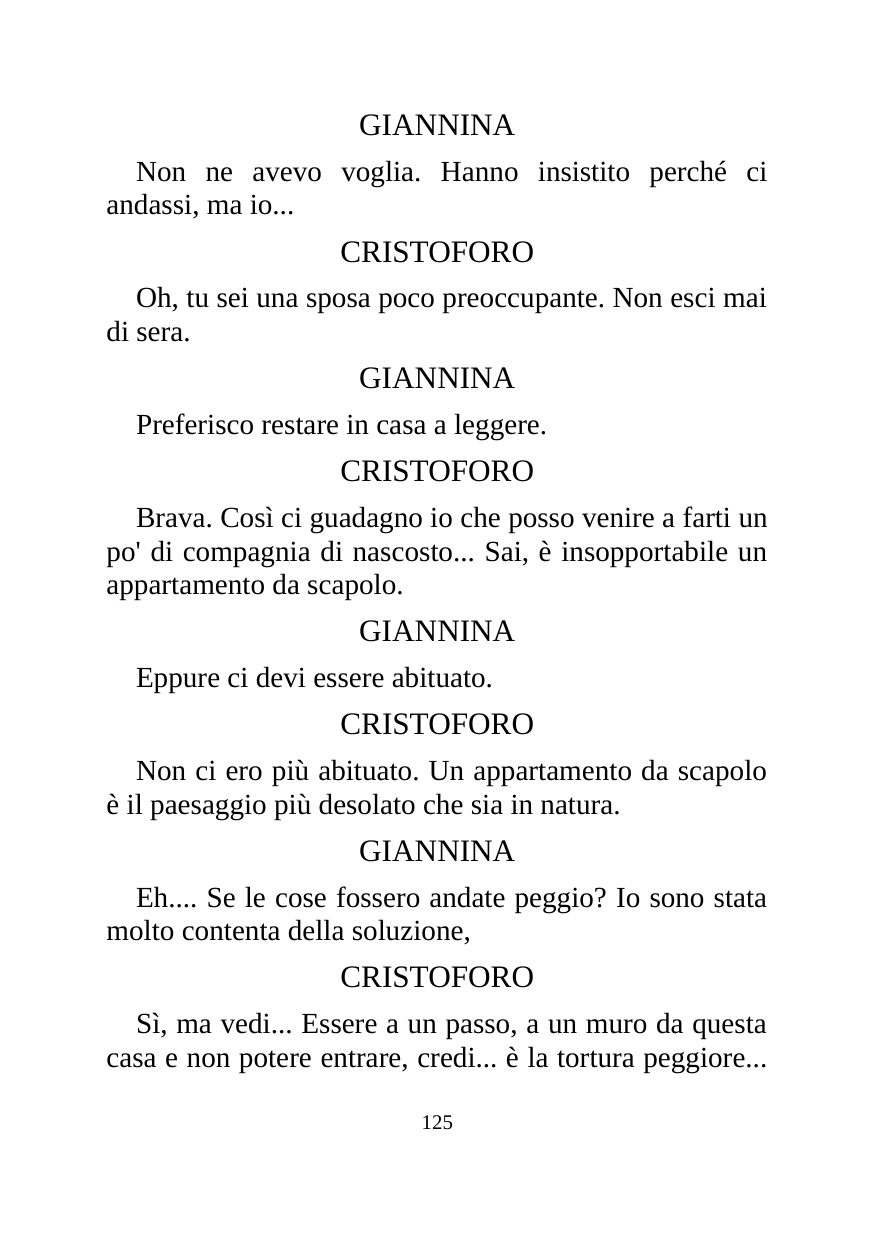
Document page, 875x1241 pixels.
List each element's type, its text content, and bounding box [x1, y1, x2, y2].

text Non ci ero più abituato. Un appartamento da scapolo è il paesaggio più desolato che sia in natura. [106, 753, 768, 820]
text Preferisco restare in casa a leggere. [106, 407, 768, 441]
text GIANNINA [106, 106, 768, 142]
text Eh.... Se le cose fossero andate peggio? Io sono stata molto contenta della soluzione, [106, 880, 768, 947]
text GIANNINA [106, 612, 768, 648]
text CRISTOFORO [106, 706, 768, 741]
text CRISTOFORO [106, 452, 768, 488]
text Eppure ci devi essere abituato. [106, 660, 768, 694]
text GIANNINA [106, 832, 768, 868]
text Brava. Così ci guadagno io che posso venire a farti un po' di compagnia di nascosto... Sai, è insopportabile un appartamento da scapolo. [106, 500, 768, 601]
text CRISTOFORO [106, 959, 768, 994]
text CRISTOFORO [106, 233, 768, 269]
text GIANNINA [106, 359, 768, 395]
text Oh, tu sei una sposa poco preoccupante. Non esci mai di sera. [106, 281, 768, 348]
text Sì, ma vedi... Essere a un passo, a un muro da questa casa e non potere entrare, credi... è la tortura peggiore... [106, 1006, 768, 1073]
text Non ne avevo voglia. Hanno insistito perché ci andassi, ma io... [106, 154, 768, 221]
